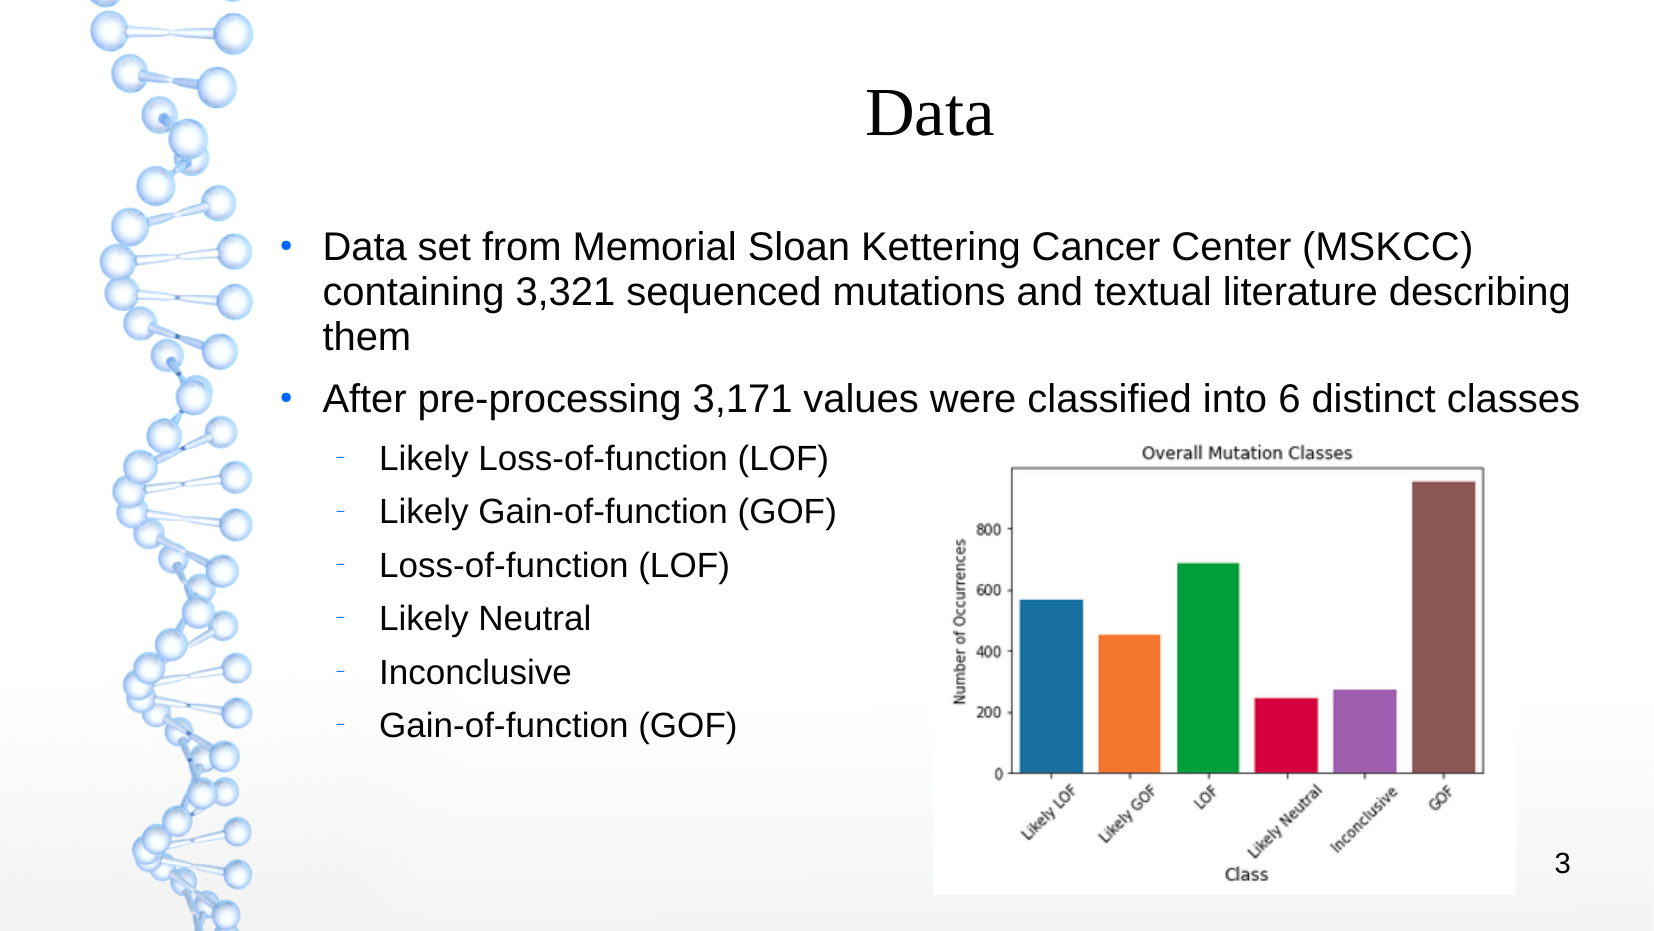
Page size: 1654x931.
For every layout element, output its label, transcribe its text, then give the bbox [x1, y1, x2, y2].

list Data set from Memorial Sloan Kettering Cancer Center (MSKCC) containing 3,321 sequenced mutations and textual literature describing them After pre-processing 3,171 values were classified into 6 distinct classes Likely Loss-of-function (LOF) Likely Gain-of-function (GOF) Loss-of-function (LOF) Likely Neutral Inconclusive Gain-of-function (GOF) [265, 224, 1595, 764]
title Data [265, 35, 1595, 189]
picture [0, 0, 1654, 931]
